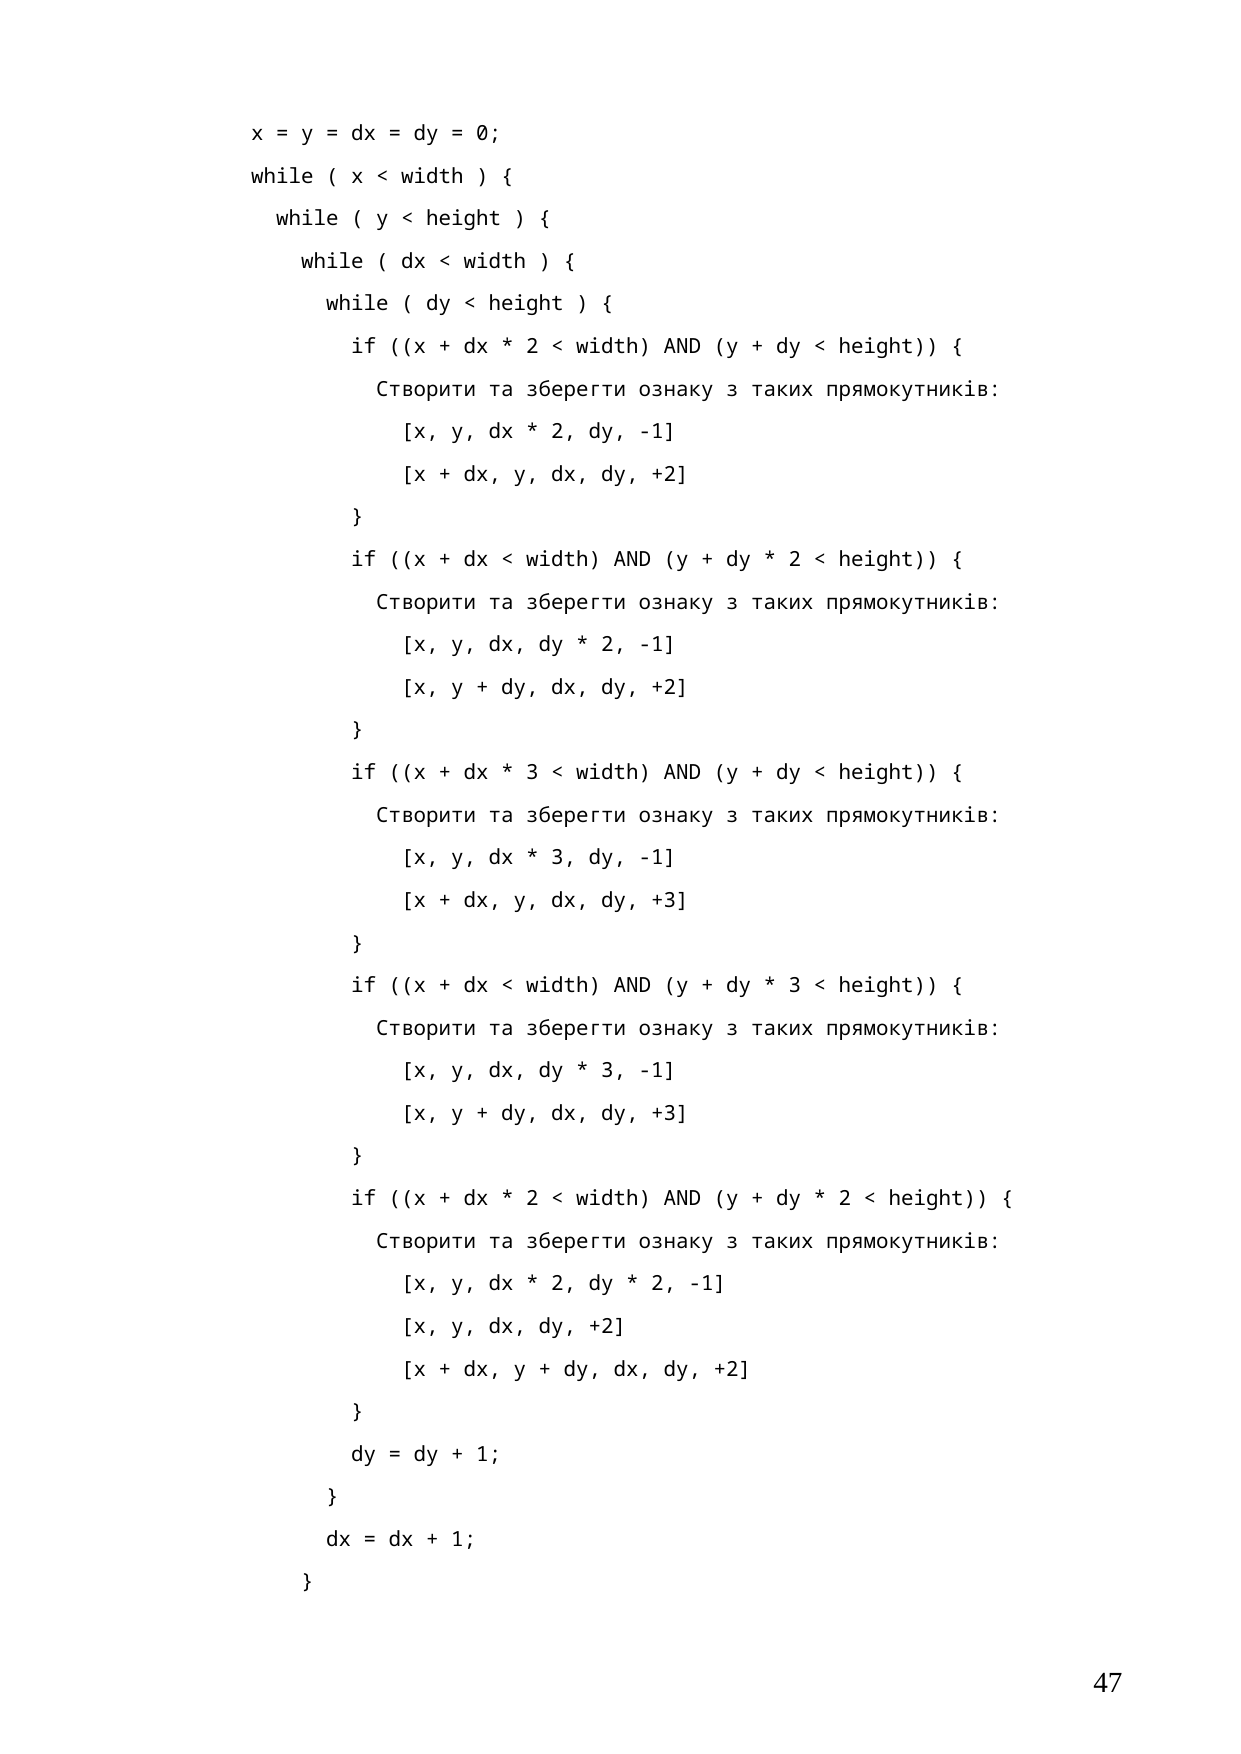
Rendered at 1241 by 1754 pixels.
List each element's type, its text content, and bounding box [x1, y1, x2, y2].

text while ( dy < height ) { [177, 288, 1122, 317]
text } [177, 1481, 1122, 1510]
text } [177, 502, 1122, 530]
text [x + dx, y + dy, dx, dy, +2] [177, 1354, 1122, 1382]
text [x, y + dy, dx, dy, +2] [177, 672, 1122, 700]
text if ((x + dx < width) AND (y + dy * 3 < height)) { [177, 970, 1122, 999]
text [x + dx, y, dx, dy, +2] [177, 459, 1122, 487]
text while ( x < width ) { [177, 161, 1122, 189]
text [x, y, dx * 2, dy * 2, -1] [177, 1268, 1122, 1297]
text [x, y, dx, dy, +2] [177, 1311, 1122, 1339]
text Створити та зберегти ознаку з таких прямокутників: [177, 1013, 1122, 1041]
text [x, y + dy, dx, dy, +3] [177, 1098, 1122, 1126]
text Створити та зберегти ознаку з таких прямокутників: [177, 800, 1122, 828]
text [x, y, dx, dy * 2, -1] [177, 629, 1122, 658]
text while ( dx < width ) { [177, 246, 1122, 274]
text x = y = dx = dy = 0; [177, 118, 1122, 147]
text } [177, 1141, 1122, 1169]
text } [177, 1396, 1122, 1425]
text if ((x + dx * 2 < width) AND (y + dy * 2 < height)) { [177, 1183, 1122, 1212]
text [x + dx, y, dx, dy, +3] [177, 885, 1122, 913]
text [x, y, dx, dy * 3, -1] [177, 1055, 1122, 1084]
text if ((x + dx * 2 < width) AND (y + dy < height)) { [177, 331, 1122, 359]
text Створити та зберегти ознаку з таких прямокутників: [177, 374, 1122, 402]
text Створити та зберегти ознаку з таких прямокутників: [177, 1226, 1122, 1254]
text } [177, 928, 1122, 956]
text } [177, 1567, 1122, 1595]
text Створити та зберегти ознаку з таких прямокутників: [177, 587, 1122, 615]
text while ( y < height ) { [177, 203, 1122, 232]
text dx = dx + 1; [177, 1524, 1122, 1552]
text if ((x + dx * 3 < width) AND (y + dy < height)) { [177, 757, 1122, 786]
text if ((x + dx < width) AND (y + dy * 2 < height)) { [177, 544, 1122, 573]
text [x, y, dx * 2, dy, -1] [177, 416, 1122, 445]
text } [177, 714, 1122, 743]
text [x, y, dx * 3, dy, -1] [177, 842, 1122, 871]
text dy = dy + 1; [177, 1439, 1122, 1467]
